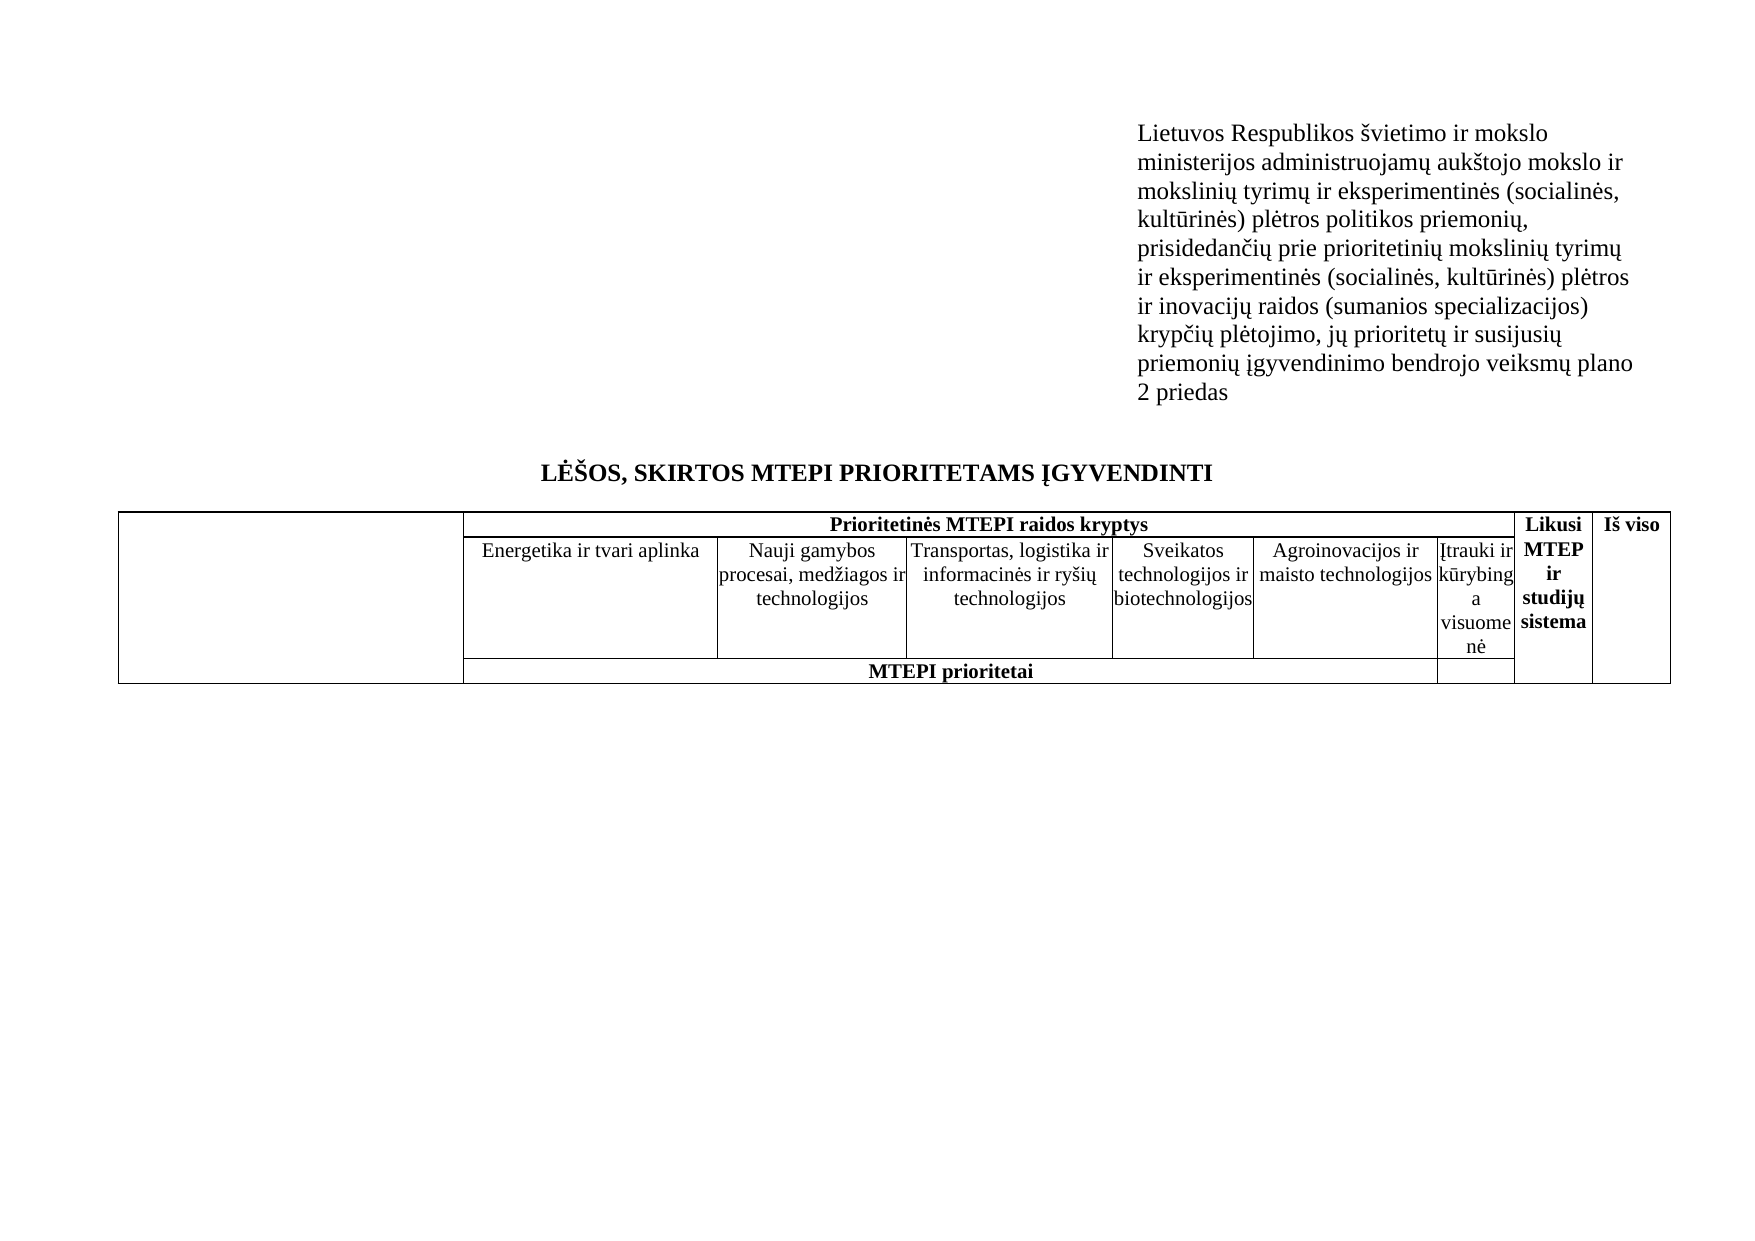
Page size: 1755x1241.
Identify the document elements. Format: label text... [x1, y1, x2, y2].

table_cell Transportas, logistika ir informacinės ir ryšių technologijos [907, 538, 1112, 658]
table_header [119, 513, 463, 683]
table_header Likusi MTEP ir studijų sistema [1515, 513, 1592, 683]
table_cell Nauji gamybos procesai, medžiagos ir technologijos [718, 538, 906, 658]
table_cell Agroinovacijos ir maisto technologijos [1254, 538, 1437, 658]
table_cell Įtrauki ir kūrybinga visuomenė [1438, 538, 1514, 658]
text LĖŠOS, SKIRTOS MTEPI PRIORITETAMS ĮGYVENDINTI [118, 458, 1636, 487]
table_cell Energetika ir tvari aplinka [464, 538, 717, 658]
table_header Iš viso [1593, 513, 1670, 683]
table_cell MTEPI prioritetai [464, 659, 1437, 683]
table_header Prioritetinės MTEPI raidos kryptys [464, 513, 1514, 536]
table_cell Sveikatos technologijos ir biotechnologijos [1113, 538, 1253, 658]
text Lietuvos Respublikos švietimo ir mokslo ministerijos administruojamų aukštojo mokslo ir mokslinių tyrimų ir eksperimentinės (socialinės, kultūrinės) plėtros politikos priemonių, prisidedančių prie prioritetinių mokslinių tyrimų ir eksperimentinės (socialinės, kultūrinės) plėtros ir inovacijų raidos (sumanios specializacijos) krypčių plėtojimo, jų prioritetų ir susijusių priemonių įgyvendinimo bendrojo veiksmų plano 2 priedas [1137, 118, 1636, 406]
table_cell [1438, 659, 1514, 683]
